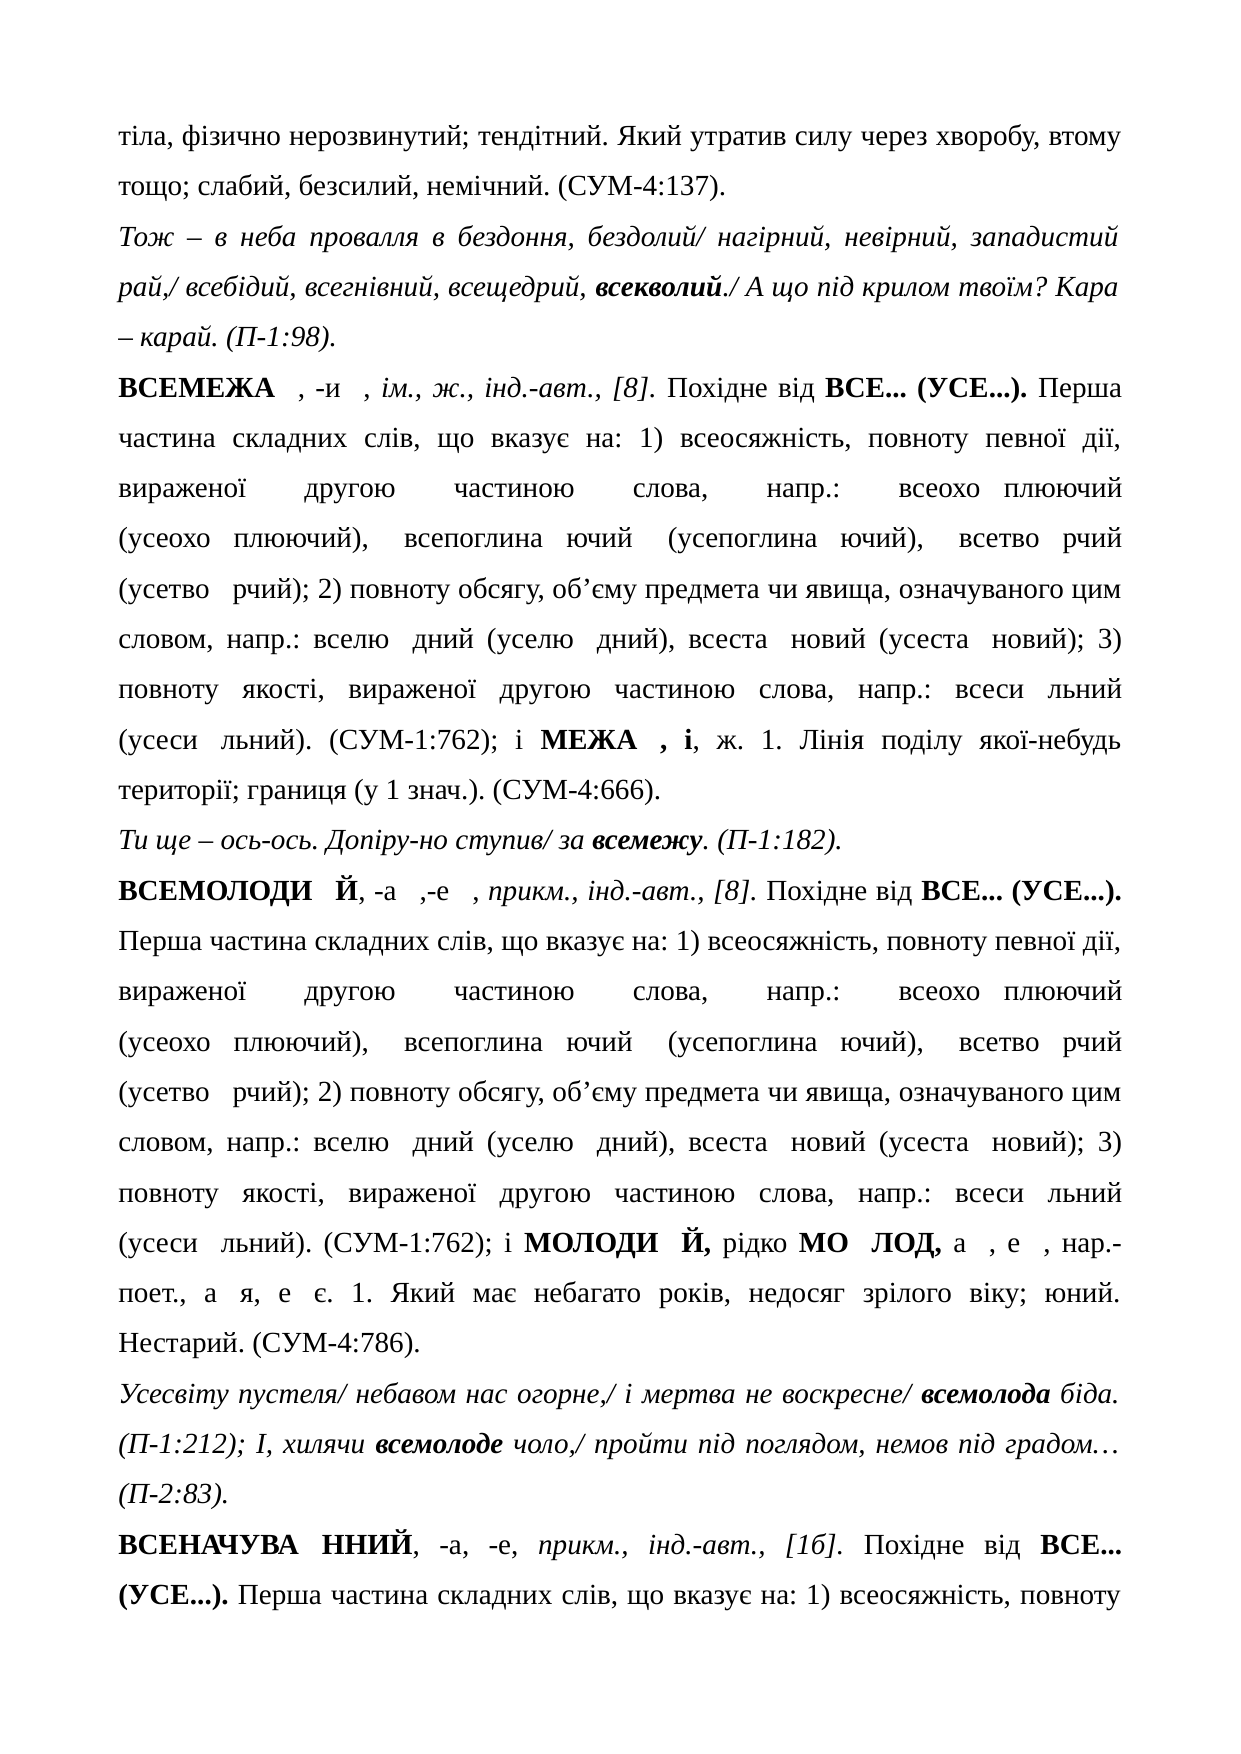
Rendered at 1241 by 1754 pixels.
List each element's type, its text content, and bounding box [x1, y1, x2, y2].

text Всемолодий, -а,-е, прикм., інд.-авт., [8]. Похідне від ВСЕ... (УСЕ...). Перша частина складних слів, що вказує на: 1) всеосяжність, повноту певної дії, вираженої другою частиною слова, напр.: всеохоплюючий (усеохоплюючий), всепоглинаючий (усепоглинаючий), всетворчий (усетворчий); 2) повноту обсягу, об’єму предмета чи явища, означуваного цим словом, напр.: вселюдний (уселюдний), всестановий (усестановий); 3) повноту якості, вираженої другою частиною слова, напр.: всесильний (усесильний). (СУМ-1:762); і МОЛОДИЙ, рідко МОЛОД, а, е, нар.-поет., ая, еє. 1. Який має небагато років, недосяг зрілого віку; юний. Нестарий. (СУМ-4:786). [118, 873, 1122, 1359]
text ВсеначувАнний, -а, -е, прикм., інд.-авт., [1б]. Похідне від ВСЕ... (УСЕ...). Перша частина складних слів, що вказує на: 1) всеосяжність, повноту [118, 1527, 1122, 1611]
text Тож – в неба провалля в бездоння, бездолий/ нагірний, невірний, западистий рай,/ всебідий, всегнівний, всещедрий, всекволий./ А що під крилом твоїм? Кара – карай. (П-1:98). [118, 219, 1122, 353]
text Ти ще – ось-ось. Допіру-но ступив/ за всемежу. (П-1:182). [118, 822, 1122, 856]
text ВсемежА, -и, ім., ж., інд.-авт., [8]. Похідне від ВСЕ... (УСЕ...). Перша частина складних слів, що вказує на: 1) всеосяжність, повноту певної дії, вираженої другою частиною слова, напр.: всеохоплюючий (усеохоплюючий), всепоглинаючий (усепоглинаючий), всетворчий (усетворчий); 2) повноту обсягу, об’єму предмета чи явища, означуваного цим словом, напр.: вселюдний (уселюдний), всестановий (усестановий); 3) повноту якості, вираженої другою частиною слова, напр.: всесильний (усесильний). (СУМ-1:762); і МЕЖА, і, ж. 1. Лінія поділу якої-небудь території; границя (у 1 знач.). (СУМ-4:666). [118, 370, 1122, 806]
text Усесвіту пустеля/ небавом нас огорне,/ і мертва не воскресне/ всемолода біда. (П-1:212); І, хилячи всемолоде чоло,/ пройти під поглядом, немов під градом… (П-2:83). [118, 1376, 1122, 1510]
text тіла, фізично нерозвинутий; тендітний. Який утратив силу через хворобу, втому тощо; слабий, безсилий, немічний. (СУМ-4:137). [118, 118, 1122, 202]
